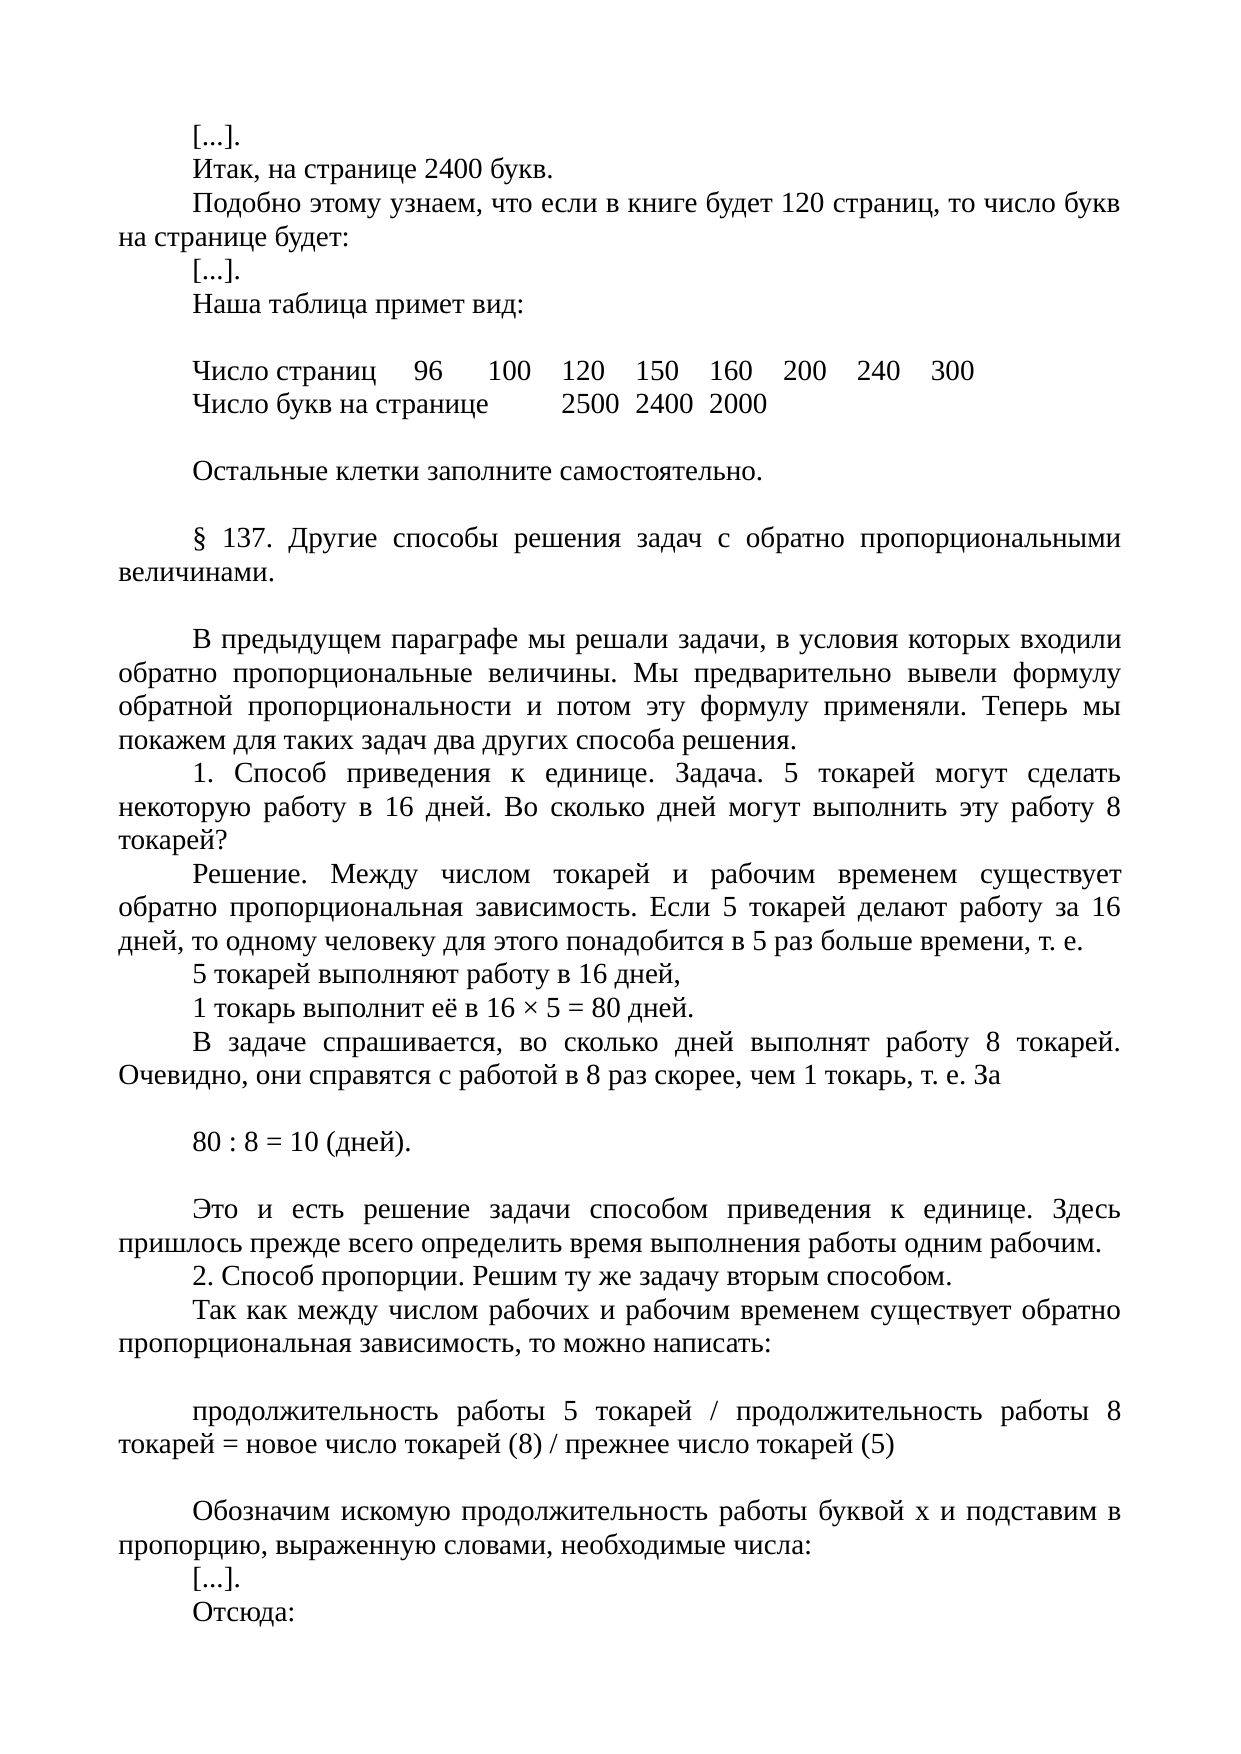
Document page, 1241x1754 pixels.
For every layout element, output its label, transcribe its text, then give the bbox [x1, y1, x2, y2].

text Число букв на странице 2500 2400 2000 [118, 386, 1122, 420]
text Это и есть решение задачи способом приведения к единице. Здесь пришлось прежде всего определить время выполнения работы одним рабочим. [118, 1191, 1122, 1258]
text 1. Способ приведения к единице. Задача. 5 токарей могут сделать некоторую работу в 16 дней. Во сколько дней могут выполнить эту работу 8 токарей? [118, 755, 1122, 856]
text [...]. [118, 1560, 1122, 1594]
text Отсюда: [118, 1594, 1122, 1627]
text [...]. [118, 252, 1122, 286]
text Число страниц 96 100 120 150 160 200 240 300 [118, 353, 1122, 386]
text продолжительность работы 5 токарей / продолжительность работы 8 токарей = новое число токарей (8) / прежнее число токарей (5) [118, 1393, 1122, 1460]
text 80 : 8 = 10 (дней). [118, 1124, 1122, 1158]
text § 137. Другие способы решения задач с обратно пропорциональными величинами. [118, 521, 1122, 588]
text Решение. Между числом токарей и рабочим временем существует обратно пропорциональная зависимость. Если 5 токарей делают работу за 16 дней, то одному человеку для этого понадобится в 5 раз больше времени, т. е. [118, 856, 1122, 957]
text Подобно этому узнаем, что если в книге будет 120 страниц, то число букв на странице будет: [118, 185, 1122, 252]
text Обозначим искомую продолжительность работы буквой х и подставим в пропорцию, выраженную словами, необходимые числа: [118, 1493, 1122, 1560]
text 1 токарь выполнит её в 16 × 5 = 80 дней. [118, 990, 1122, 1024]
text В предыдущем параграфе мы решали задачи, в условия которых входили обратно пропорциональные величины. Мы предварительно вывели формулу обратной пропорциональности и потом эту формулу применяли. Теперь мы покажем для таких задач два других способа решения. [118, 621, 1122, 755]
text Итак, на странице 2400 букв. [118, 152, 1122, 185]
text Так как между числом рабочих и рабочим временем существует обратно пропорциональная зависимость, то можно написать: [118, 1292, 1122, 1359]
text В задаче спрашивается, во сколько дней выполнят работу 8 токарей. Очевидно, они справятся с работой в 8 раз скорее, чем 1 токарь, т. е. За [118, 1024, 1122, 1091]
text [...]. [118, 118, 1122, 152]
text Остальные клетки заполните самостоятельно. [118, 453, 1122, 487]
text Наша таблица примет вид: [118, 286, 1122, 319]
text 5 токарей выполняют работу в 16 дней, [118, 957, 1122, 990]
text 2. Способ пропорции. Решим ту же задачу вторым способом. [118, 1258, 1122, 1292]
